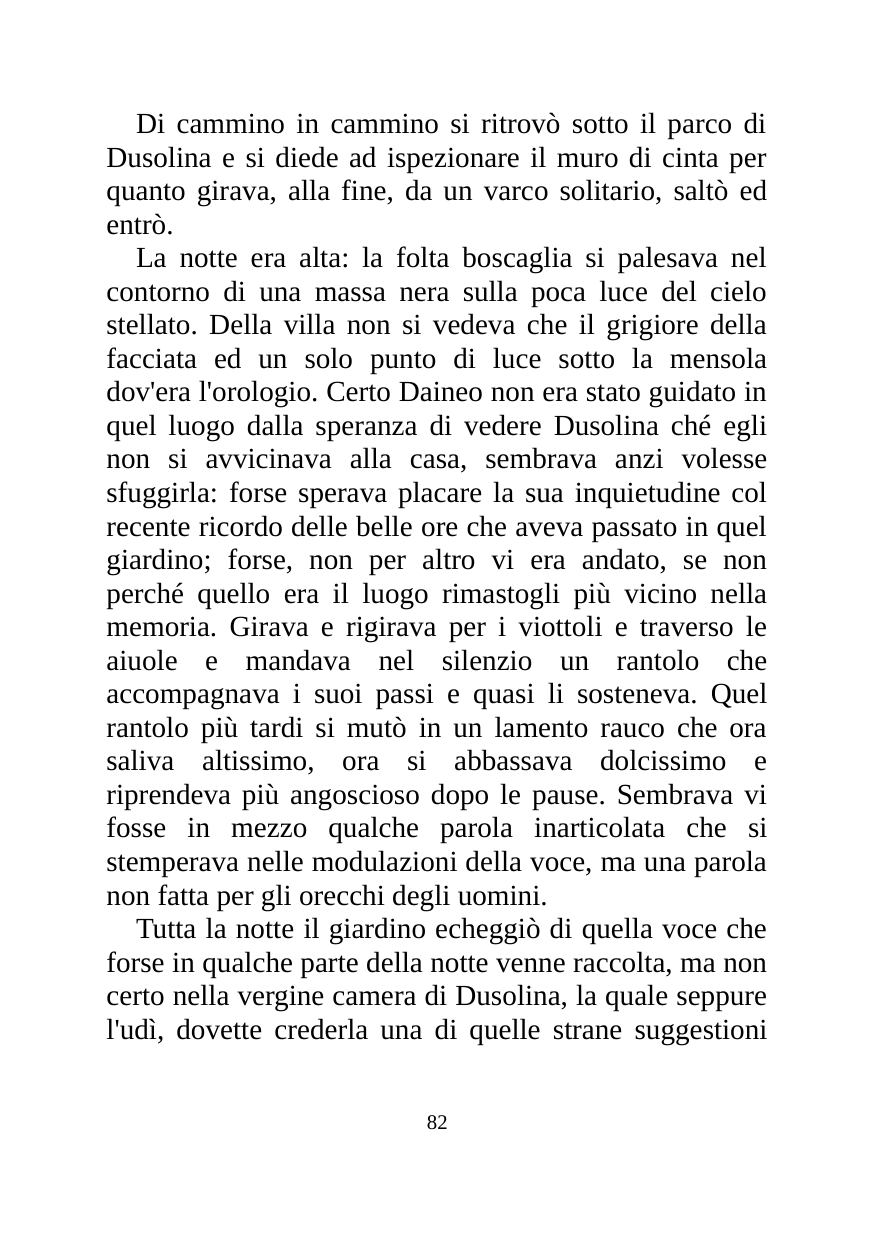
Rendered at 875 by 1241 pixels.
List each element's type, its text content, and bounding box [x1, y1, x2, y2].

text Tutta la notte il giardino echeggiò di quella voce che forse in qualche parte della notte venne raccolta, ma non certo nella vergine camera di Dusolina, la quale seppure l'udì, dovette crederla una di quelle strane suggestioni [106, 911, 768, 1045]
text La notte era alta: la folta boscaglia si palesava nel contorno di una massa nera sulla poca luce del cielo stellato. Della villa non si vedeva che il grigiore della facciata ed un solo punto di luce sotto la mensola dov'era l'orologio. Certo Daineo non era stato guidato in quel luogo dalla speranza di vedere Dusolina ché egli non si avvicinava alla casa, sembrava anzi volesse sfuggirla: forse sperava placare la sua inquietudine col recente ricordo delle belle ore che aveva passato in quel giardino; forse, non per altro vi era andato, se non perché quello era il luogo rimastogli più vicino nella memoria. Girava e rigirava per i viottoli e traverso le aiuole e mandava nel silenzio un rantolo che accompagnava i suoi passi e quasi li sosteneva. Quel rantolo più tardi si mutò in un lamento rauco che ora saliva altissimo, ora si abbassava dolcissimo e riprendeva più angoscioso dopo le pause. Sembrava vi fosse in mezzo qualche parola inarticolata che si stemperava nelle modulazioni della voce, ma una parola non fatta per gli orecchi degli uomini. [106, 240, 768, 911]
text Di cammino in cammino si ritrovò sotto il parco di Dusolina e si diede ad ispezionare il muro di cinta per quanto girava, alla fine, da un varco solitario, saltò ed entrò. [106, 106, 768, 240]
